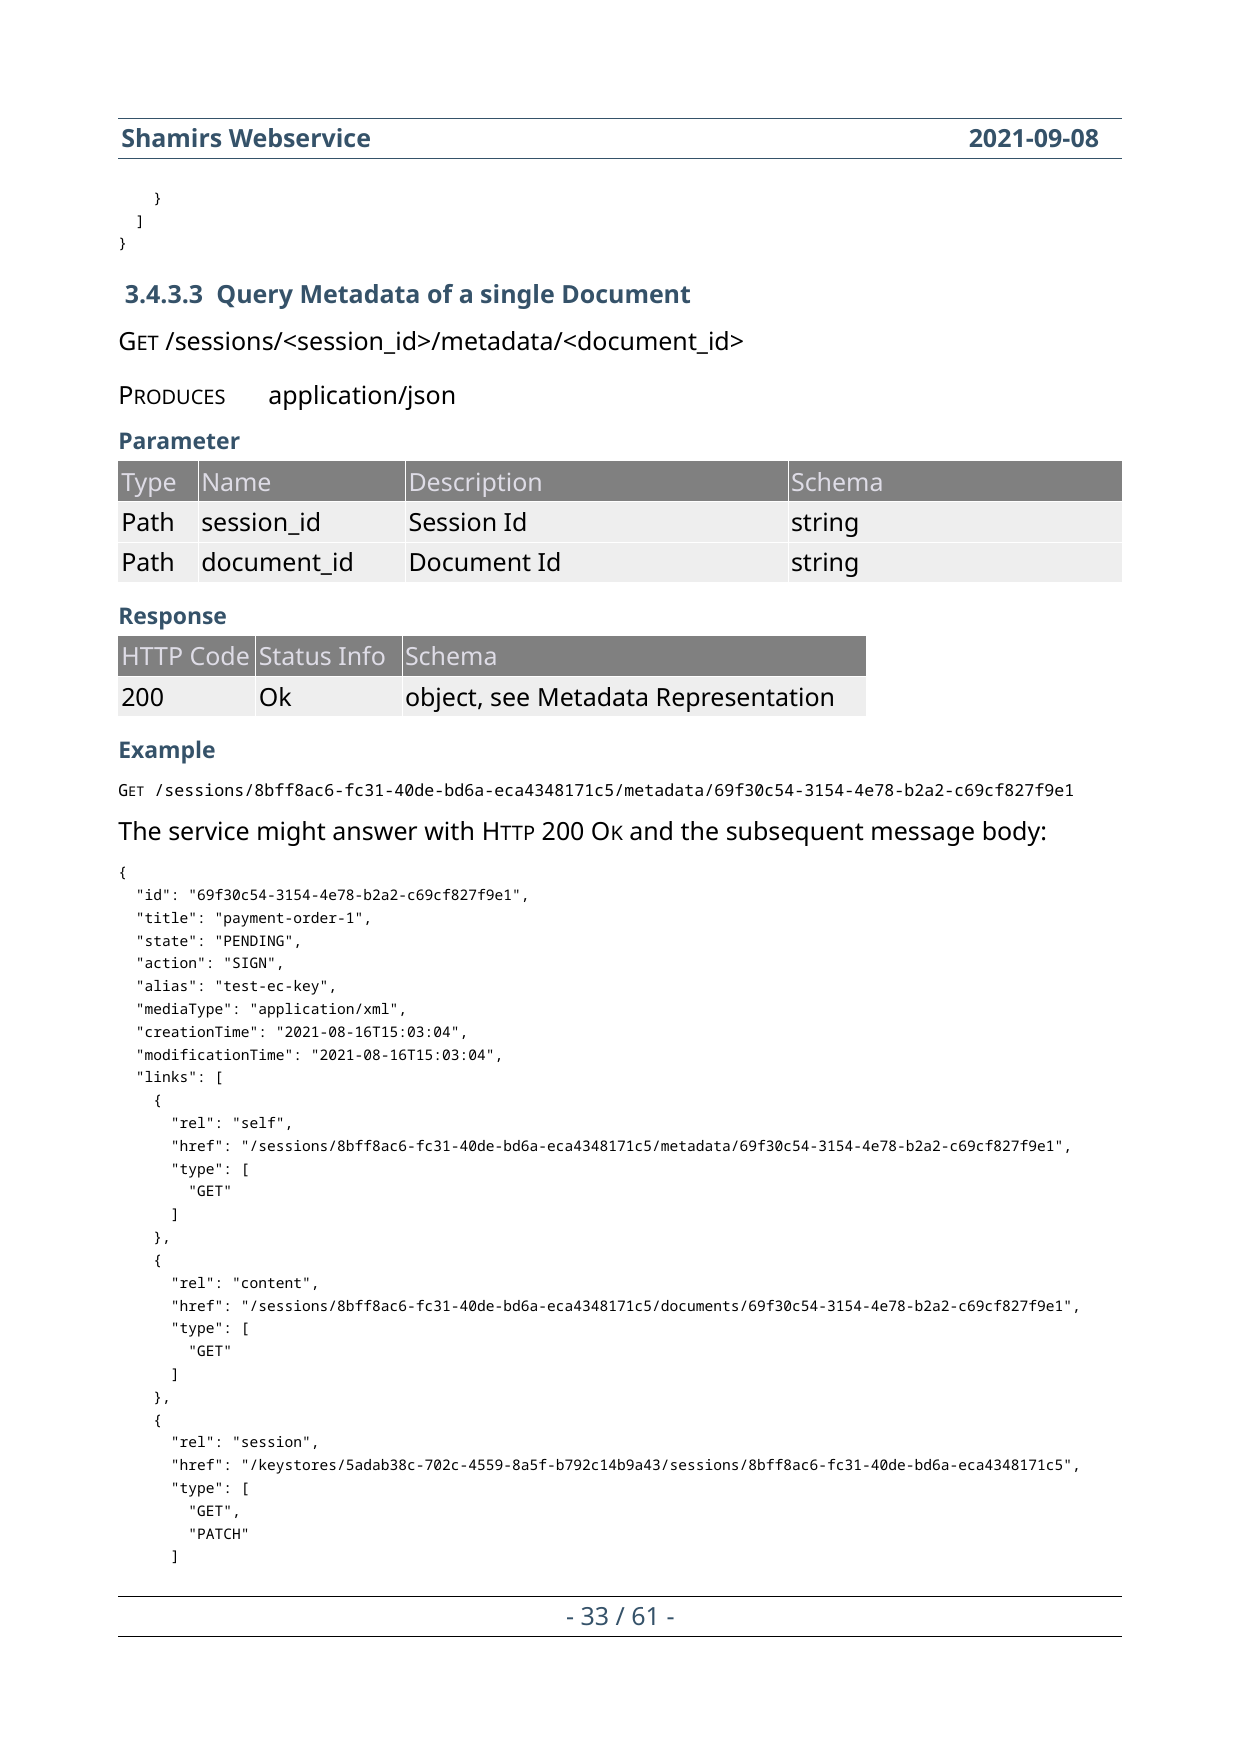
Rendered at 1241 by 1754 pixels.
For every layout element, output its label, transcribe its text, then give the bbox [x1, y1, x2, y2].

text "type": [ [118, 1318, 1122, 1338]
text "GET", [118, 1501, 1122, 1521]
text "title": "payment-order-1", [118, 907, 1122, 927]
text "mediaType": "application/xml", [118, 999, 1122, 1019]
text ] [118, 1364, 1122, 1384]
text Parameter [118, 425, 1122, 457]
text "state": "PENDING", [118, 930, 1122, 950]
text { [118, 1090, 1122, 1110]
text "id": "69f30c54-3154-4e78-b2a2-c69cf827f9e1", [118, 885, 1122, 904]
table_header Schema [789, 461, 1122, 501]
text "type": [ [118, 1158, 1122, 1178]
table_cell session_id [199, 502, 405, 542]
table_cell document_id [199, 543, 405, 582]
text "href": "/sessions/8bff8ac6-fc31-40de-bd6a-eca4348171c5/metadata/69f30c54-3154-4e78-b2a2-c69cf827f9e1", [118, 1136, 1122, 1156]
text } [118, 188, 1122, 208]
table_header Description [406, 461, 788, 501]
text "links": [ [118, 1067, 1122, 1087]
table_cell object, see Metadata Representation [403, 677, 866, 716]
text { [118, 1250, 1122, 1269]
table_cell Path [118, 502, 198, 542]
table_cell Session Id [406, 502, 788, 542]
text Get /sessions/<session_id>/metadata/<document_id> [118, 323, 1122, 358]
text "action": "SIGN", [118, 953, 1122, 973]
text "rel": "session", [118, 1432, 1122, 1452]
text "href": "/keystores/5adab38c-702c-4559-8a5f-b792c14b9a43/sessions/8bff8ac6-fc31-40de-bd6a-eca4348171c5", [118, 1455, 1122, 1475]
text "GET" [118, 1181, 1122, 1201]
text Example [118, 734, 1122, 765]
table_cell 200 [118, 677, 255, 716]
text "href": "/sessions/8bff8ac6-fc31-40de-bd6a-eca4348171c5/documents/69f30c54-3154-4e78-b2a2-c69cf827f9e1", [118, 1295, 1122, 1315]
table_cell Ok [256, 677, 402, 716]
table_header Type [118, 461, 198, 501]
text "modificationTime": "2021-08-16T15:03:04", [118, 1044, 1122, 1064]
table_cell Document Id [406, 543, 788, 582]
text }, [118, 1227, 1122, 1247]
text Response [118, 600, 1122, 631]
text ] [118, 1546, 1122, 1566]
text { [118, 1409, 1122, 1429]
text "alias": "test-ec-key", [118, 976, 1122, 996]
text { [118, 862, 1122, 882]
table_header Schema [403, 636, 866, 676]
table_header Status Info [256, 636, 402, 676]
text } [118, 233, 1122, 253]
text ] [118, 1204, 1122, 1224]
text Produces application/json [118, 377, 1122, 411]
text "rel": "self", [118, 1113, 1122, 1133]
subtitle Query Metadata of a single Document [118, 277, 1122, 311]
table_header Name [199, 461, 405, 501]
text Get /sessions/8bff8ac6-fc31-40de-bd6a-eca4348171c5/metadata/69f30c54-3154-4e78-b2a2-c69cf827f9e1 [118, 779, 1122, 802]
text ] [118, 211, 1122, 230]
text "type": [ [118, 1478, 1122, 1498]
table_header HTTP Code [118, 636, 255, 676]
text }, [118, 1387, 1122, 1406]
text "creationTime": "2021-08-16T15:03:04", [118, 1022, 1122, 1041]
table_cell string [789, 502, 1122, 542]
text "rel": "content", [118, 1272, 1122, 1292]
text The service might answer with Http 200 Ok and the subsequent message body: [118, 814, 1122, 848]
text "GET" [118, 1341, 1122, 1361]
table_cell string [789, 543, 1122, 582]
text "PATCH" [118, 1523, 1122, 1543]
table_cell Path [118, 543, 198, 582]
